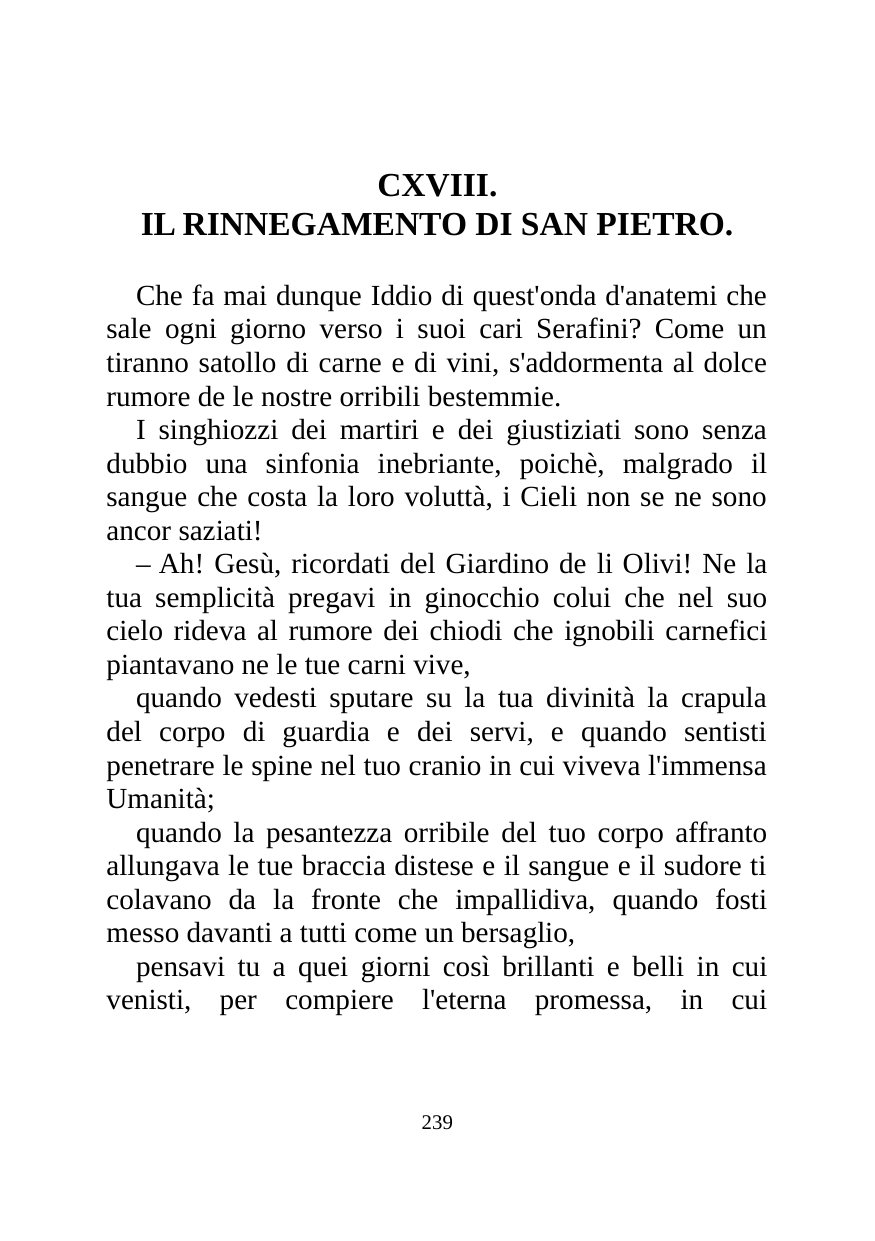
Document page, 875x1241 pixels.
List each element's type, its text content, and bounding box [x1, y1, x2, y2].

text I singhiozzi dei martiri e dei giustiziati sono senza dubbio una sinfonia inebriante, poichè, malgrado il sangue che costa la loro voluttà, i Cieli non se ne sono ancor saziati! [106, 412, 768, 546]
text pensavi tu a quei giorni così brillanti e belli in cui venisti, per compiere l'eterna promessa, in cui [106, 949, 768, 1016]
subtitle CXVIII. IL RINNEGAMENTO DI SAN PIETRO. [106, 165, 768, 243]
text quando la pesantezza orribile del tuo corpo affranto allungava le tue braccia distese e il sangue e il sudore ti colavano da la fronte che impallidiva, quando fosti messo davanti a tutti come un bersaglio, [106, 815, 768, 949]
text – Ah! Gesù, ricordati del Giardino de li Olivi! Ne la tua semplicità pregavi in ginocchio colui che nel suo cielo rideva al rumore dei chiodi che ignobili carnefici piantavano ne le tue carni vive, [106, 546, 768, 681]
text Che fa mai dunque Iddio di quest'onda d'anatemi che sale ogni giorno verso i suoi cari Serafini? Come un tiranno satollo di carne e di vini, s'addormenta al dolce rumore de le nostre orribili bestemmie. [106, 278, 768, 412]
text quando vedesti sputare su la tua divinità la crapula del corpo di guardia e dei servi, e quando sentisti penetrare le spine nel tuo cranio in cui viveva l'immensa Umanità; [106, 681, 768, 815]
